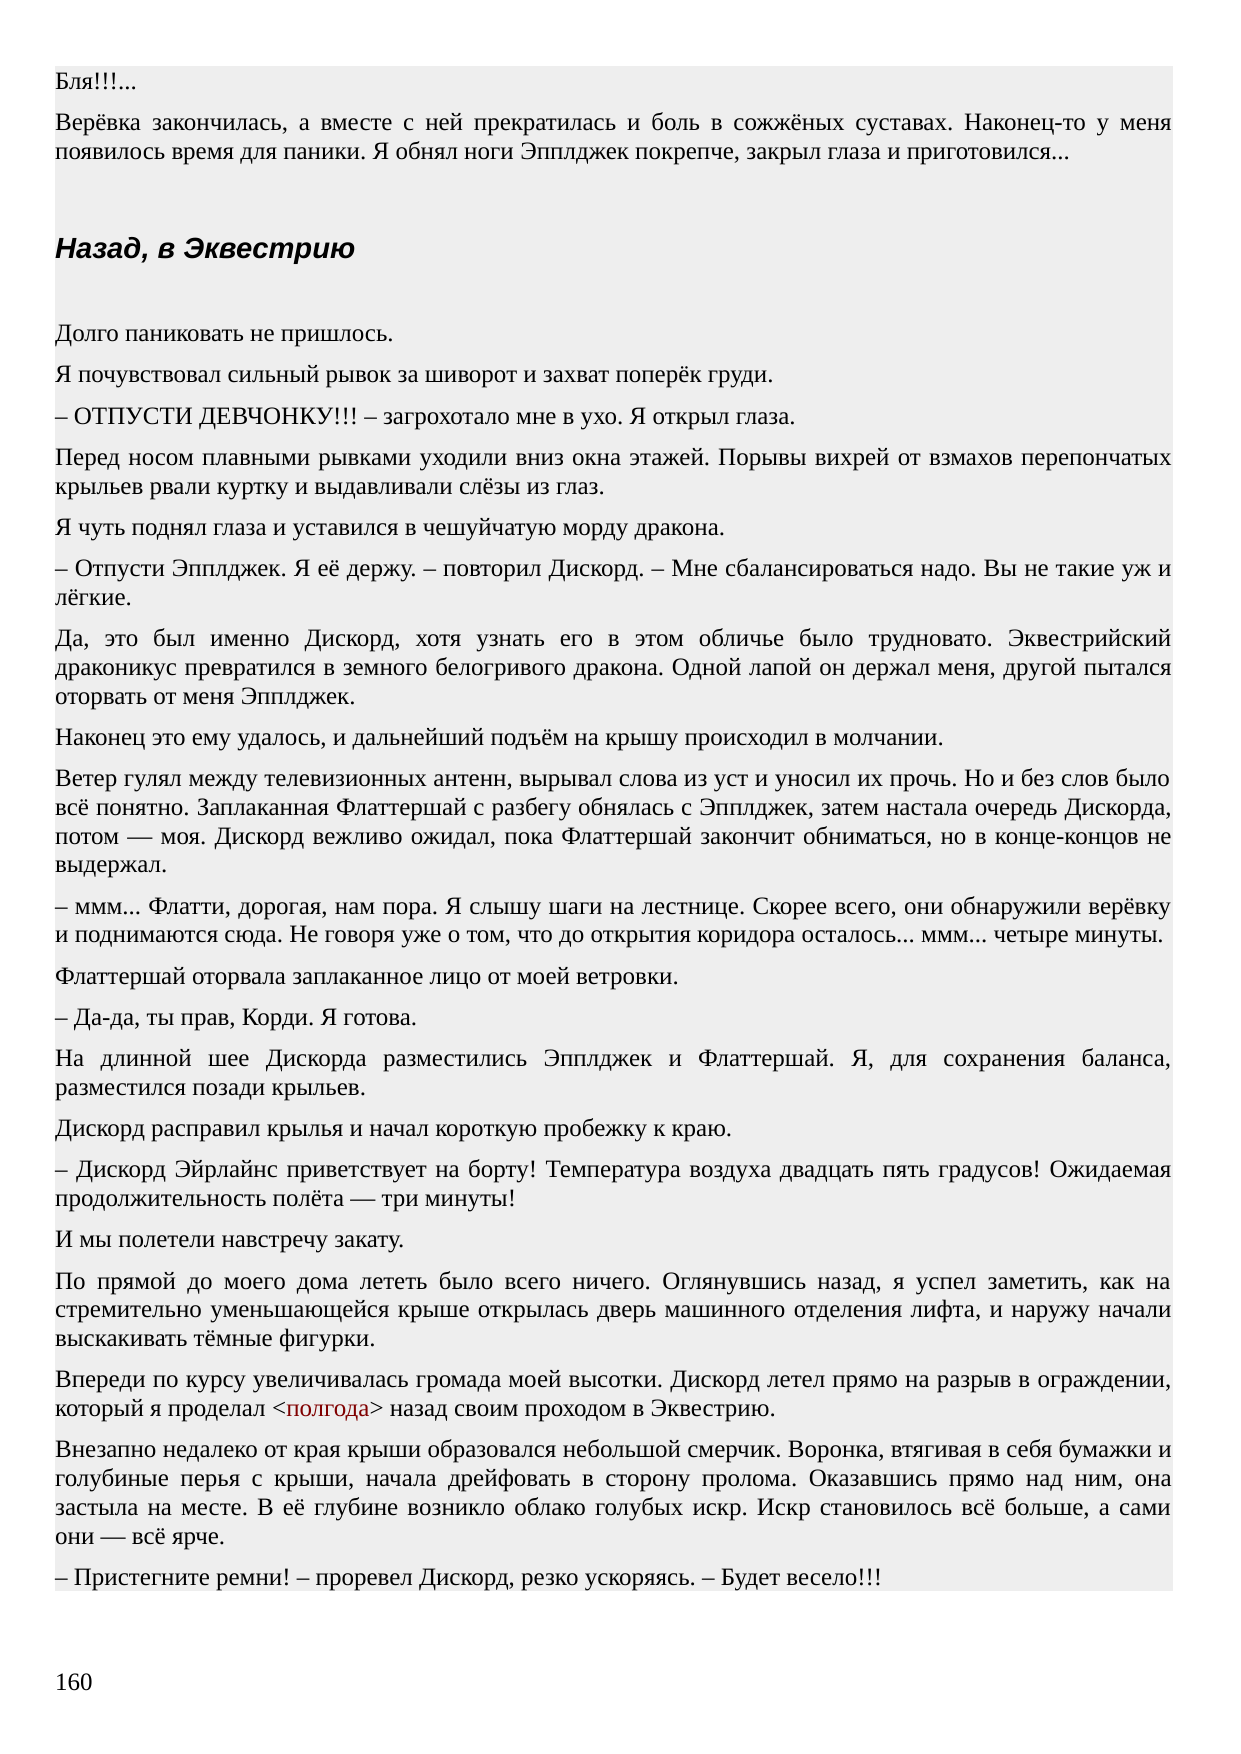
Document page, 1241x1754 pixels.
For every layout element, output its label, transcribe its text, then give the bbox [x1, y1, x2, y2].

text Дискорд расправил крылья и начал короткую пробежку к краю. [55, 1113, 1173, 1142]
text По прямой до моего дома лететь было всего ничего. Оглянувшись назад, я успел заметить, как на стремительно уменьшающейся крыше открылась дверь машинного отделения лифта, и наружу начали выскакивать тёмные фигурки. [55, 1266, 1173, 1352]
text Я почувствовал сильный рывок за шиворот и захват поперёк груди. [55, 359, 1173, 388]
text – Дискорд Эйрлайнс приветствует на борту! Температура воздуха двадцать пять градусов! Ожидаемая продолжительность полёта — три минуты! [55, 1154, 1173, 1212]
text Впереди по курсу увеличивалась громада моей высотки. Дискорд летел прямо на разрыв в ограждении, который я проделал <полгода> назад своим проходом в Эквестрию. [55, 1364, 1173, 1422]
text Бля!!!... [55, 66, 1173, 95]
text Внезапно недалеко от края крыши образовался небольшой смерчик. Воронка, втягивая в себя бумажки и голубиные перья с крыши, начала дрейфовать в сторону пролома. Оказавшись прямо над ним, она застыла на месте. В её глубине возникло облако голубых искр. Искр становилось всё больше, а сами они — всё ярче. [55, 1434, 1173, 1549]
text Верёвка закончилась, а вместе с ней прекратилась и боль в сожжёных суставах. Наконец-то у меня появилось время для паники. Я обнял ноги Эпплджек покрепче, закрыл глаза и приготовился... [55, 107, 1173, 165]
text И мы полетели навстречу закату. [55, 1224, 1173, 1253]
text – Отпусти Эпплджек. Я её держу. – повторил Дискорд. – Мне сбалансироваться надо. Вы не такие уж и лёгкие. [55, 553, 1173, 611]
text Наконец это ему удалось, и дальнейший подъём на крышу происходил в молчании. [55, 722, 1173, 751]
text Ветер гулял между телевизионных антенн, вырывал слова из уст и уносил их прочь. Но и без слов было всё понятно. Заплаканная Флаттершай с разбегу обнялась с Эпплджек, затем настала очередь Дискорда, потом — моя. Дискорд вежливо ожидал, пока Флаттершай закончит обниматься, но в конце-концов не выдержал. [55, 763, 1173, 878]
text На длинной шее Дискорда разместились Эпплджек и Флаттершай. Я, для сохранения баланса, разместился позади крыльев. [55, 1043, 1173, 1101]
text Флаттершай оторвала заплаканное лицо от моей ветровки. [55, 961, 1173, 989]
text – Пристегните ремни! – проревел Дискорд, резко ускоряясь. – Будет весело!!! [55, 1562, 1173, 1591]
text Да, это был именно Дискорд, хотя узнать его в этом обличье было трудновато. Эквестрийский драконикус превратился в земного белогривого дракона. Одной лапой он держал меня, другой пытался оторвать от меня Эпплджек. [55, 623, 1173, 709]
text Долго паниковать не пришлось. [55, 318, 1173, 347]
text – ммм... Флатти, дорогая, нам пора. Я слышу шаги на лестнице. Скорее всего, они обнаружили верёвку и поднимаются сюда. Не говоря уже о том, что до открытия коридора осталось... ммм... четыре минуты. [55, 891, 1173, 948]
text – Да-да, ты прав, Корди. Я готова. [55, 1002, 1173, 1031]
text Перед носом плавными рывками уходили вниз окна этажей. Порывы вихрей от взмахов перепончатых крыльев рвали куртку и выдавливали слёзы из глаз. [55, 442, 1173, 499]
text – ОТПУСТИ ДЕВЧОНКУ!!! – загрохотало мне в ухо. Я открыл глаза. [55, 401, 1173, 429]
text Я чуть поднял глаза и уставился в чешуйчатую морду дракона. [55, 512, 1173, 541]
subtitle Назад, в Эквестрию [55, 231, 1173, 264]
